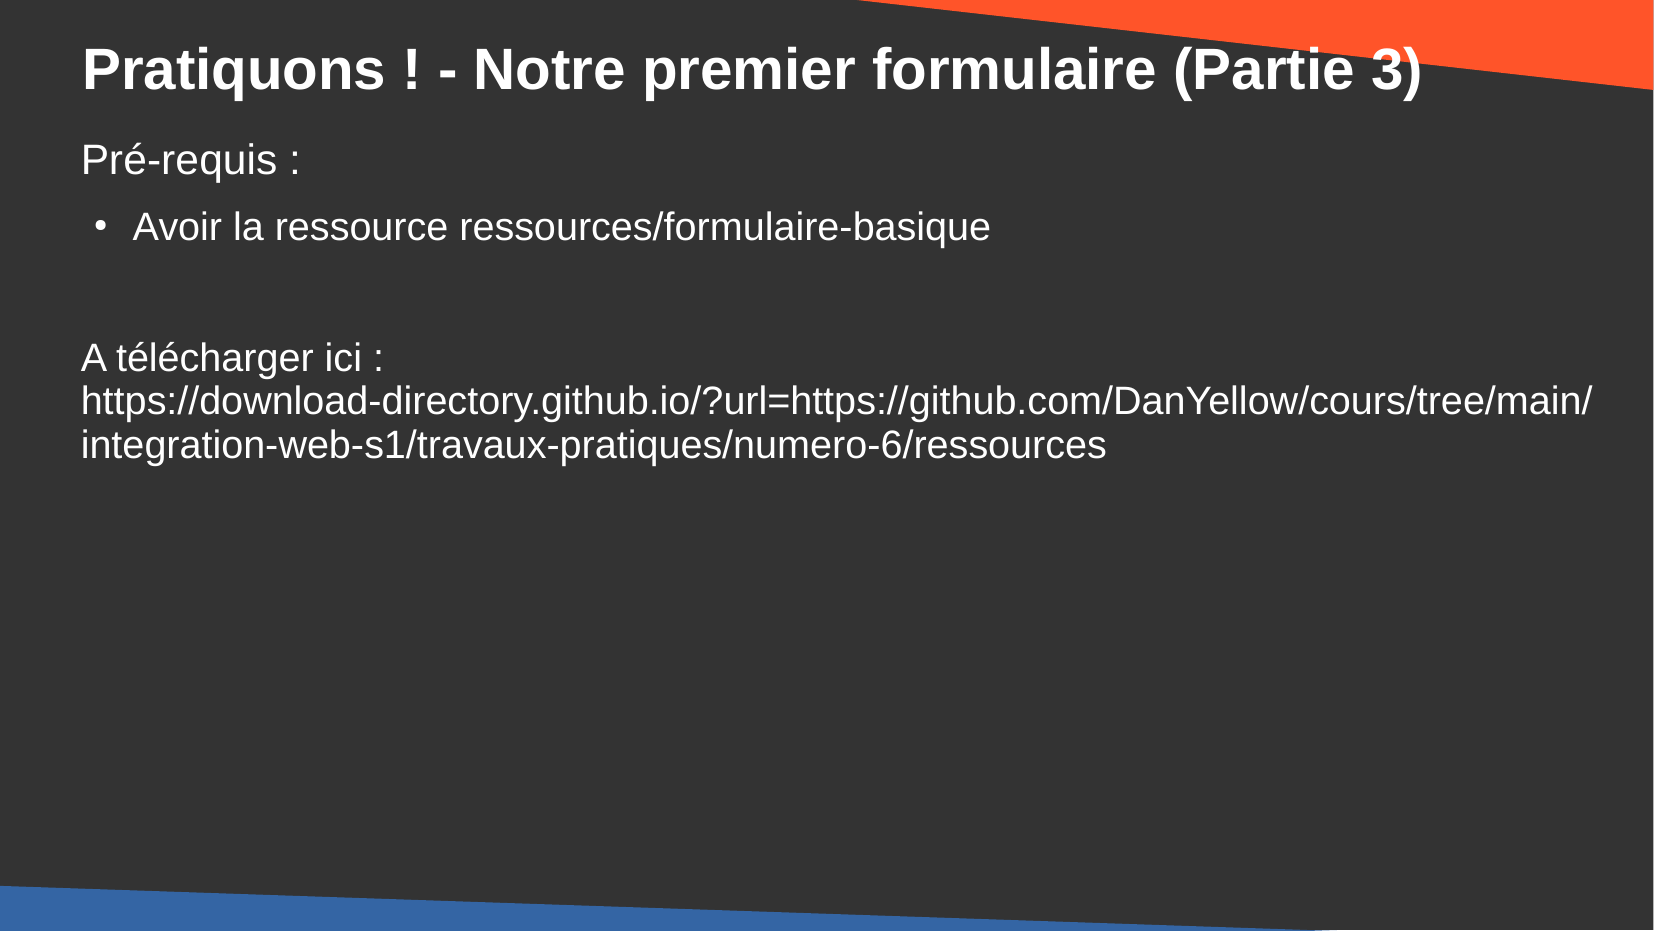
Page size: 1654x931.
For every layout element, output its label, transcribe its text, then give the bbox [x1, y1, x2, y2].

text_box [856, 0, 1654, 91]
title Pratiquons ! - Notre premier formulaire (Partie 3) [82, 37, 1571, 114]
list Pré-requis : Avoir la ressource ressources/formulaire-basique A télécharger ici : https://download-directory.github.io/?url=https://github.com/DanYellow/cours/tree/main/integration-web-s1/travaux-pratiques/numero-6/ressources [80, 135, 1620, 473]
text_box [0, 885, 1337, 931]
